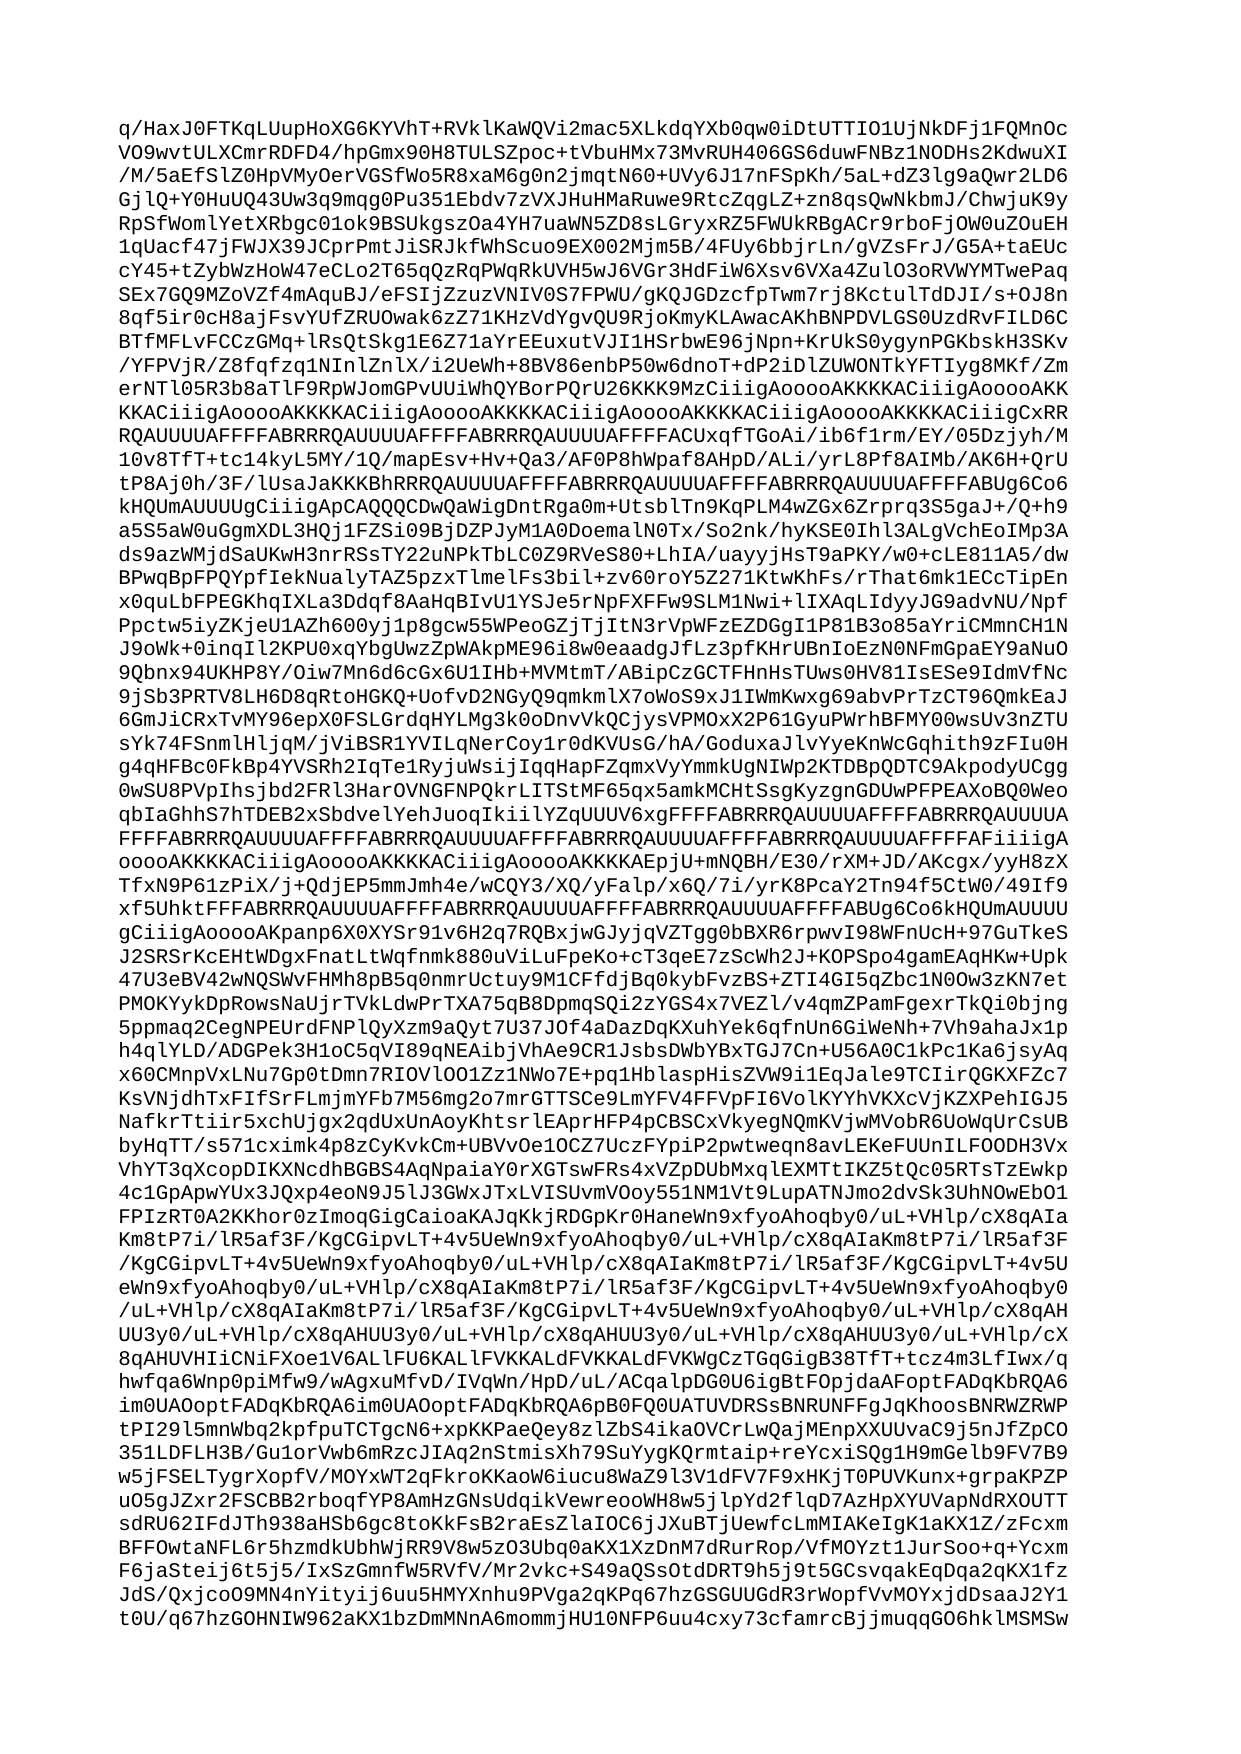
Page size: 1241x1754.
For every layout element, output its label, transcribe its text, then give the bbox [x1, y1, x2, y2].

text VO9wvtULXCmrRDFD4/hpGmx90H8TULSZpoc+tVbuHMx73MvRUH406GS6duwFNBz1NODHs2KdwuXI [118, 142, 1122, 165]
text xf5UhktFFFABRRRQAUUUUAFFFFABRRRQAUUUUAFFFFABRRRQAUUUUAFFFFABUg6Co6kHQUmAUUUU [118, 898, 1122, 922]
text NafkrTtiir5xchUjgx2qdUxUnAoyKhtsrlEAprHFP4pCBSCxVkyegNQmKVjwMVobR6UoWqUrCsUB [118, 1111, 1122, 1135]
text Km8tP7i/lR5af3F/KgCGipvLT+4v5UeWn9xfyoAhoqby0/uL+VHlp/cX8qAIaKm8tP7i/lR5af3F [118, 1229, 1122, 1253]
text BPwqBpFPQYpfIekNualyTAZ5pzxTlmelFs3bil+zv60roY5Z271KtwKhFs/rThat6mk1ECcTipEn [118, 567, 1122, 591]
text VhYT3qXcopDIKXNcdhBGBS4AqNpaiaY0rXGTswFRs4xVZpDUbMxqlEXMTtIKZ5tQc05RTsTzEwkp [118, 1158, 1122, 1182]
text J2SRSrKcEHtWDgxFnatLtWqfnmk880uViLuFpeKo+cT3qeE7zScWh2J+KOPSpo4gamEAqHKw+Upk [118, 946, 1122, 969]
text h4qlYLD/ADGPek3H1oC5qVI89qNEAibjVhAe9CR1JsbsDWbYBxTGJ7Cn+U56A0C1kPc1Ka6jsyAq [118, 1040, 1122, 1064]
text 6GmJiCRxTvMY96epX0FSLGrdqHYLMg3k0oDnvVkQCjysVPMOxX2P61GyuPWrhBFMY00wsUv3nZTU [118, 709, 1122, 733]
text qbIaGhhS7hTDEB2xSbdvelYehJuoqIkiilYZqUUUV6xgFFFFABRRRQAUUUUAFFFFABRRRQAUUUUA [118, 804, 1122, 827]
text FFFFABRRRQAUUUUAFFFFABRRRQAUUUUAFFFFABRRRQAUUUUAFFFFABRRRQAUUUUAFFFFAFiiiigA [118, 827, 1122, 851]
text F6jaSteij6t5j5/IxSzGmnfW5RVfV/Mr2vkc+S49aQSsOtdDRT9h5j9t5GCsvqakEqDqa2qKX1fz [118, 1561, 1122, 1584]
text ds9azWMjdSaUKwH3nrRSsTY22uNPkTbLC0Z9RVeS80+LhIA/uayyjHsT9aPKY/w0+cLE811A5/dw [118, 544, 1122, 567]
text RQAUUUUAFFFFABRRRQAUUUUAFFFFABRRRQAUUUUAFFFFACUxqfTGoAi/ib6f1rm/EY/05Dzjyh/M [118, 426, 1122, 449]
text 351LDFLH3B/Gu1orVwb6mRzcJIAq2nStmisXh79SuYygKQrmtaip+reYcxiSQg1H9mGelb9FV7B9 [118, 1442, 1122, 1466]
text im0UAOoptFADqKbRQA6im0UAOoptFADqKbRQA6pB0FQ0UATUVDRSsBNRUNFFgJqKhoosBNRWZRWP [118, 1395, 1122, 1419]
text w5jFSELTygrXopfV/MOYxWT2qFkroKKaoW6iucu8WaZ9l3V1dFV7F9xHKjT0PUVKunx+grpaKPZP [118, 1466, 1122, 1489]
text hwfqa6Wnp0piMfw9/wAgxuMfvD/IVqWn/HpD/uL/ACqalpDG0U6igBtFOpjdaAFoptFADqKbRQA6 [118, 1371, 1122, 1395]
text 5ppmaq2CegNPEUrdFNPlQyXzm9aQyt7U37JOf4aDazDqKXuhYek6qfnUn6GiWeNh+7Vh9ahaJx1p [118, 1017, 1122, 1040]
text 10v8TfT+tc14kyL5MY/1Q/mapEsv+Hv+Qa3/AF0P8hWpaf8AHpD/ALi/yrL8Pf8AIMb/AK6H+QrU [118, 449, 1122, 473]
text sdRU62IFdJTh938aHSb6gc8toKkFsB2raEsZlaIOC6jJXuBTjUewfcLmMIAKeIgK1aKX1Z/zFcxm [118, 1513, 1122, 1537]
text Ppctw5iyZKjeU1AZh600yj1p8gcw55WPeoGZjTjItN3rVpWFzEZDGgI1P81B3o85aYriCMmnCH1N [118, 615, 1122, 638]
text J9oWk+0inqIl2KPU0xqYbgUwzZpWAkpME96i8w0eaadgJfLz3pfKHrUBnIoEzN0NFmGpaEY9aNuO [118, 638, 1122, 662]
text TfxN9P61zPiX/j+QdjEP5mmJmh4e/wCQY3/XQ/yFalp/x6Q/7i/yrK8PcaY2Tn94f5CtW0/49If9 [118, 875, 1122, 898]
text FPIzRT0A2KKhor0zImoqGigCaioaKAJqKkjRDGpKr0HaneWn9xfyoAhoqby0/uL+VHlp/cX8qAIa [118, 1206, 1122, 1229]
text byHqTT/s571cximk4p8zCyKvkCm+UBVvOe1OCZ7UczFYpiP2pwtweqn8avLEKeFUUnILFOODH3Vx [118, 1135, 1122, 1158]
text 9jSb3PRTV8LH6D8qRtoHGKQ+UofvD2NGyQ9qmkmlX7oWoS9xJ1IWmKwxg69abvPrTzCT96QmkEaJ [118, 686, 1122, 709]
text gCiiigAooooAKpanp6X0XYSr91v6H2q7RQBxjwGJyjqVZTgg0bBXR6rpwvI98WFnUcH+97GuTkeS [118, 922, 1122, 946]
text eWn9xfyoAhoqby0/uL+VHlp/cX8qAIaKm8tP7i/lR5af3F/KgCGipvLT+4v5UeWn9xfyoAhoqby0 [118, 1277, 1122, 1300]
text 1qUacf47jFWJX39JCprPmtJiSRJkfWhScuo9EX002Mjm5B/4FUy6bbjrLn/gVZsFrJ/G5A+taEUc [118, 236, 1122, 260]
text 8qAHUVHIiCNiFXoe1V6ALlFU6KALlFVKKALdFVKKALdFVKWgCzTGqGigB38TfT+tcz4m3LfIwx/q [118, 1348, 1122, 1371]
text SEx7GQ9MZoVZf4mAquBJ/eFSIjZzuzVNIV0S7FPWU/gKQJGDzcfpTwm7rj8KctulTdDJI/s+OJ8n [118, 284, 1122, 307]
text uO5gJZxr2FSCBB2rboqfYP8AmHzGNsUdqikVewreooWH8w5jlpYd2flqD7AzHpXYUVapNdRXOUTT [118, 1489, 1122, 1513]
text PMOKYykDpRowsNaUjrTVkLdwPrTXA75qB8DpmqSQi2zYGS4x7VEZl/v4qmZPamFgexrTkQi0bjng [118, 993, 1122, 1017]
text GjlQ+Y0HuUQ43Uw3q9mqg0Pu351Ebdv7zVXJHuHMaRuwe9RtcZqgLZ+zn8qsQwNkbmJ/ChwjuK9y [118, 189, 1122, 213]
text x0quLbFPEGKhqIXLa3Ddqf8AaHqBIvU1YSJe5rNpFXFFw9SLM1Nwi+lIXAqLIdyyJG9advNU/Npf [118, 591, 1122, 615]
text BFFOwtaNFL6r5hzmdkUbhWjRR9V8w5zO3Ubq0aKX1XzDnM7dRurRop/VfMOYzt1JurSoo+q+Ycxm [118, 1537, 1122, 1561]
text a5S5aW0uGgmXDL3HQj1FZSi09BjDZPJyM1A0DoemalN0Tx/So2nk/hyKSE0Ihl3ALgVchEoIMp3A [118, 520, 1122, 544]
text cY45+tZybWzHoW47eCLo2T65qQzRqPWqRkUVH5wJ6VGr3HdFiW6Xsv6VXa4ZulO3oRVWYMTwePaq [118, 260, 1122, 284]
text 8qf5ir0cH8ajFsvYUfZRUOwak6zZ71KHzVdYgvQU9RjoKmyKLAwacAKhBNPDVLGS0UzdRvFILD6C [118, 307, 1122, 331]
text UU3y0/uL+VHlp/cX8qAHUU3y0/uL+VHlp/cX8qAHUU3y0/uL+VHlp/cX8qAHUU3y0/uL+VHlp/cX [118, 1324, 1122, 1348]
text 9Qbnx94UKHP8Y/Oiw7Mn6d6cGx6U1IHb+MVMtmT/ABipCzGCTFHnHsTUws0HV81IsESe9IdmVfNc [118, 662, 1122, 686]
text ooooAKKKKACiiigAooooAKKKKACiiigAooooAKKKKAEpjU+mNQBH/E30/rXM+JD/AKcgx/yyH8zX [118, 851, 1122, 875]
text q/HaxJ0FTKqLUupHoXG6KYVhT+RVklKaWQVi2mac5XLkdqYXb0qw0iDtUTTIO1UjNkDFj1FQMnOc [118, 118, 1122, 142]
text x60CMnpVxLNu7Gp0tDmn7RIOVlOO1Zz1NWo7E+pq1HblaspHisZVW9i1EqJale9TCIirQGKXFZc7 [118, 1064, 1122, 1088]
text KsVNjdhTxFIfSrFLmjmYFb7M56mg2o7mrGTTSCe9LmYFV4FFVpFI6VolKYYhVKXcVjKZXPehIGJ5 [118, 1088, 1122, 1111]
text 0wSU8PVpIhsjbd2FRl3HarOVNGFNPQkrLITStMF65qx5amkMCHtSsgKyzgnGDUwPFPEAXoBQ0Weo [118, 780, 1122, 804]
text t0U/q67hzGOHNIW962aKX1bzDmMNnA6mommjHU10NFP6uu4cxy73cfamrcBjjmuqqGO6hklMSMSw [118, 1608, 1122, 1631]
text /uL+VHlp/cX8qAIaKm8tP7i/lR5af3F/KgCGipvLT+4v5UeWn9xfyoAhoqby0/uL+VHlp/cX8qAH [118, 1300, 1122, 1324]
text /KgCGipvLT+4v5UeWn9xfyoAhoqby0/uL+VHlp/cX8qAIaKm8tP7i/lR5af3F/KgCGipvLT+4v5U [118, 1253, 1122, 1277]
text 47U3eBV42wNQSWvFHMh8pB5q0nmrUctuy9M1CFfdjBq0kybFvzBS+ZTI4GI5qZbc1N0Ow3zKN7et [118, 969, 1122, 993]
text tP8Aj0h/3F/lUsaJaKKKBhRRRQAUUUUAFFFFABRRRQAUUUUAFFFFABRRRQAUUUUAFFFFABUg6Co6 [118, 473, 1122, 496]
text g4qHFBc0FkBp4YVSRh2IqTe1RyjuWsijIqqHapFZqmxVyYmmkUgNIWp2KTDBpQDTC9AkpodyUCgg [118, 757, 1122, 780]
text RpSfWomlYetXRbgc01ok9BSUkgszOa4YH7uaWN5ZD8sLGryxRZ5FWUkRBgACr9rboFjOW0uZOuEH [118, 213, 1122, 236]
text /M/5aEfSlZ0HpVMyOerVGSfWo5R8xaM6g0n2jmqtN60+UVy6J17nFSpKh/5aL+dZ3lg9aQwr2LD6 [118, 165, 1122, 189]
text tPI29l5mnWbq2kpfpuTCTgcN6+xpKKPaeQey8zlZbS4ikaOVCrLwQajMEnpXXUUvaC9j5nJfZpCO [118, 1419, 1122, 1442]
text kHQUmAUUUUgCiiigApCAQQQCDwQaWigDntRga0m+UtsblTn9KqPLM4wZGx6Zrprq3S5gaJ+/Q+h9 [118, 496, 1122, 520]
text erNTl05R3b8aTlF9RpWJomGPvUUiWhQYBorPQrU26KKK9MzCiiigAooooAKKKKACiiigAooooAKK [118, 378, 1122, 402]
text JdS/QxjcoO9MN4nYityij6uu5HMYXnhu9PVga2qKPq67hzGSGUUGdR3rWopfVvMOYxjdDsaaJ2Y1 [118, 1584, 1122, 1608]
text 4c1GpApwYUx3JQxp4eoN9J5lJ3GWxJTxLVISUvmVOoy551NM1Vt9LupATNJmo2dvSk3UhNOwEbO1 [118, 1182, 1122, 1206]
text sYk74FSnmlHljqM/jViBSR1YVILqNerCoy1r0dKVUsG/hA/GoduxaJlvYyeKnWcGqhith9zFIu0H [118, 733, 1122, 757]
text BTfMFLvFCCzGMq+lRsQtSkg1E6Z71aYrEEuxutVJI1HSrbwE96jNpn+KrUkS0ygynPGKbskH3SKv [118, 331, 1122, 354]
text /YFPVjR/Z8fqfzq1NInlZnlX/i2UeWh+8BV86enbP50w6dnoT+dP2iDlZUWONTkYFTIyg8MKf/Zm [118, 354, 1122, 378]
text KKACiiigAooooAKKKKACiiigAooooAKKKKACiiigAooooAKKKKACiiigAooooAKKKKACiiigCxRR [118, 402, 1122, 426]
